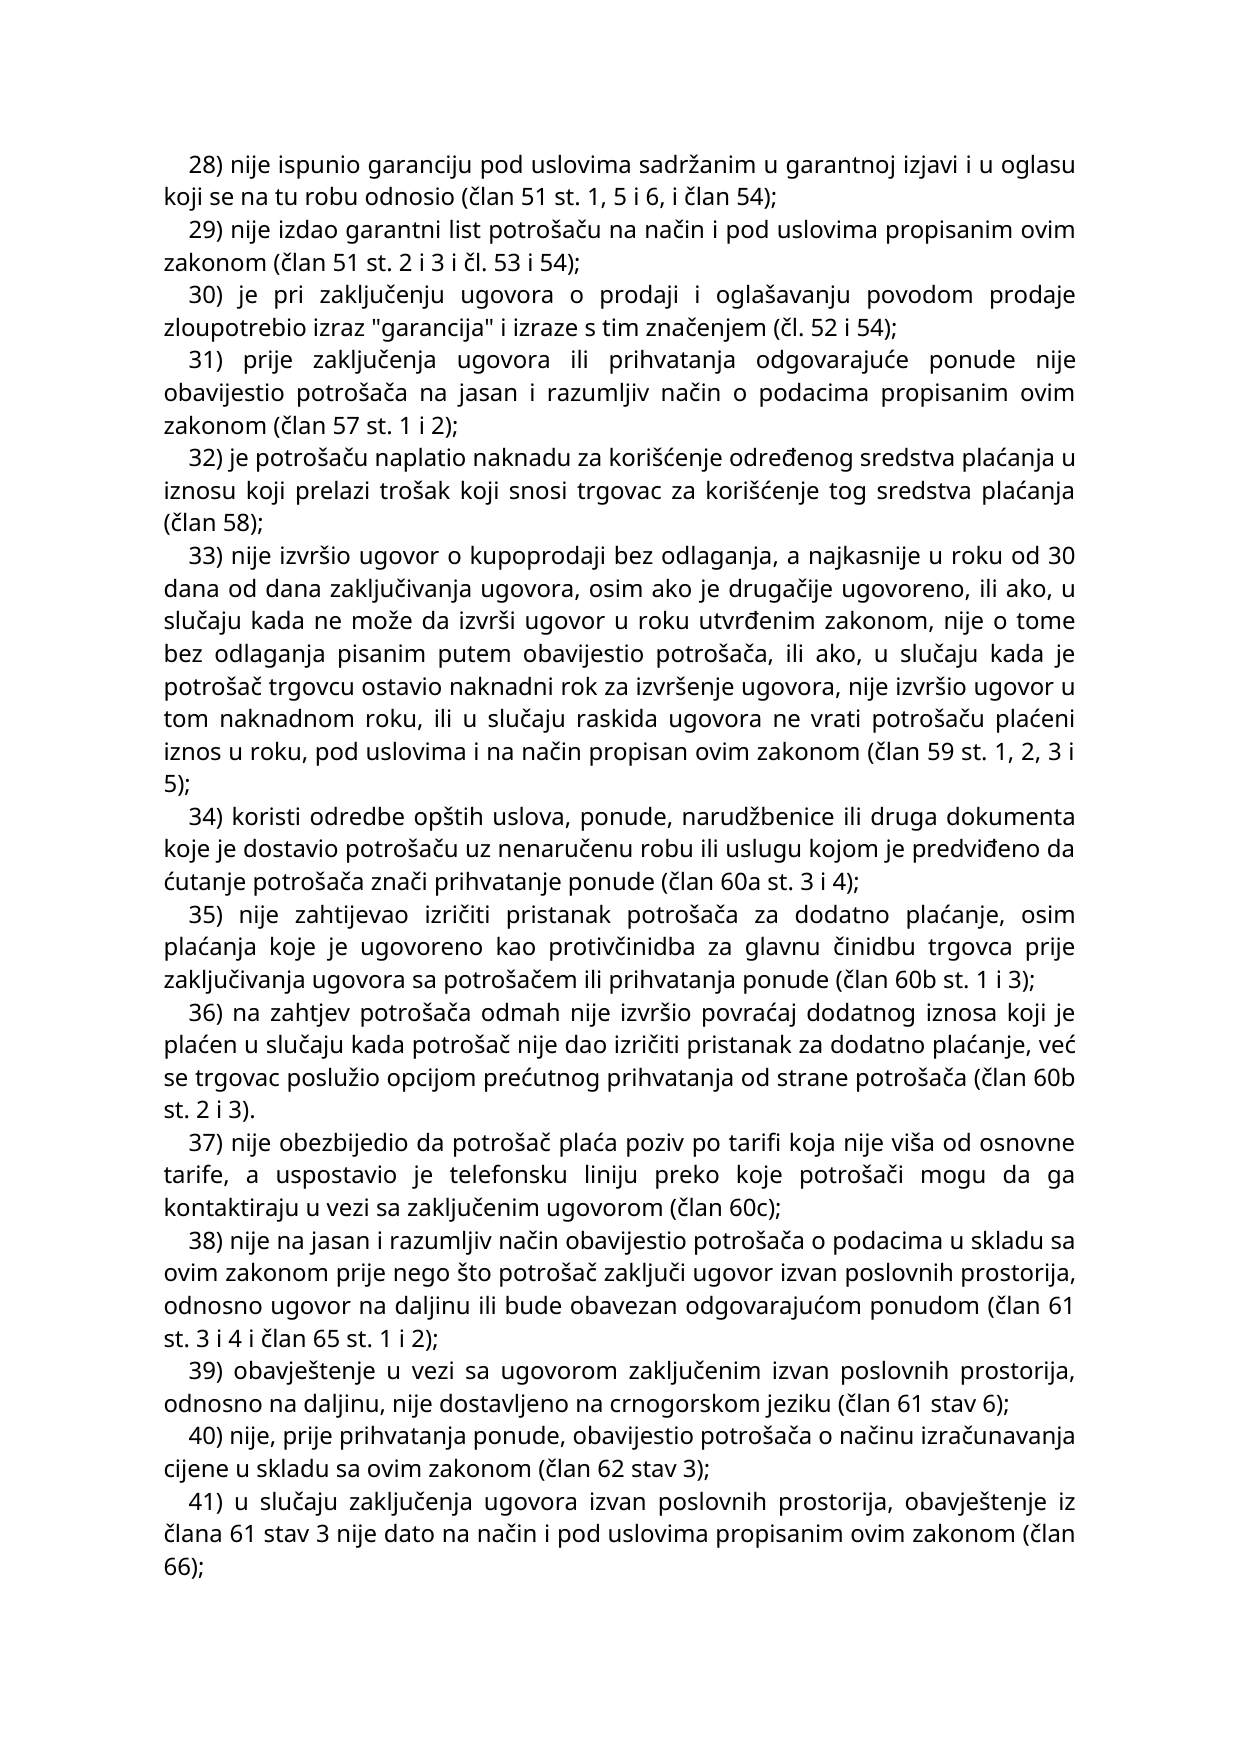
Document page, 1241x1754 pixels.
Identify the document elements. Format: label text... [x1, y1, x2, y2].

text 34) koristi odredbe opštih uslova, ponude, narudžbenice ili druga dokumenta koje je dostavio potrošaču uz nenaručenu robu ili uslugu kojom je predviđeno da ćutanje potrošača znači prihvatanje ponude (član 60a st. 3 i 4); [163, 800, 1077, 897]
text 31) prije zaključenja ugovora ili prihvatanja odgovarajuće ponude nije obavijestio potrošača na jasan i razumljiv način o podacima propisanim ovim zakonom (član 57 st. 1 i 2); [163, 343, 1077, 441]
text 36) na zahtjev potrošača odmah nije izvršio povraćaj dodatnog iznosa koji je plaćen u slučaju kada potrošač nije dao izričiti pristanak za dodatno plaćanje, već se trgovac poslužio opcijom prećutnog prihvatanja od strane potrošača (član 60b st. 2 i 3). [163, 995, 1077, 1126]
text 32) je potrošaču naplatio naknadu za korišćenje određenog sredstva plaćanja u iznosu koji prelazi trošak koji snosi trgovac za korišćenje tog sredstva plaćanja (član 58); [163, 441, 1077, 539]
text 28) nije ispunio garanciju pod uslovima sadržanim u garantnoj izjavi i u oglasu koji se na tu robu odnosio (član 51 st. 1, 5 i 6, i član 54); [163, 148, 1077, 213]
text 30) je pri zaključenju ugovora o prodaji i oglašavanju povodom prodaje zloupotrebio izraz "garancija" i izraze s tim značenjem (čl. 52 i 54); [163, 278, 1077, 343]
text 40) nije, prije prihvatanja ponude, obavijestio potrošača o načinu izračunavanja cijene u skladu sa ovim zakonom (član 62 stav 3); [163, 1419, 1077, 1484]
text 35) nije zahtijevao izričiti pristanak potrošača za dodatno plaćanje, osim plaćanja koje je ugovoreno kao protivčinidba za glavnu činidbu trgovca prije zaključivanja ugovora sa potrošačem ili prihvatanja ponude (član 60b st. 1 i 3); [163, 897, 1077, 995]
text 33) nije izvršio ugovor o kupoprodaji bez odlaganja, a najkasnije u roku od 30 dana od dana zaključivanja ugovora, osim ako je drugačije ugovoreno, ili ako, u slučaju kada ne može da izvrši ugovor u roku utvrđenim zakonom, nije o tome bez odlaganja pisanim putem obavijestio potrošača, ili ako, u slučaju kada je potrošač trgovcu ostavio naknadni rok za izvršenje ugovora, nije izvršio ugovor u tom naknadnom roku, ili u slučaju raskida ugovora ne vrati potrošaču plaćeni iznos u roku, pod uslovima i na način propisan ovim zakonom (član 59 st. 1, 2, 3 i 5); [163, 539, 1077, 800]
text 37) nije obezbijedio da potrošač plaća poziv po tarifi koja nije viša od osnovne tarife, a uspostavio je telefonsku liniju preko koje potrošači mogu da ga kontaktiraju u vezi sa zaključenim ugovorom (član 60c); [163, 1126, 1077, 1223]
text 29) nije izdao garantni list potrošaču na način i pod uslovima propisanim ovim zakonom (član 51 st. 2 i 3 i čl. 53 i 54); [163, 213, 1077, 278]
text 41) u slučaju zaključenja ugovora izvan poslovnih prostorija, obavještenje iz člana 61 stav 3 nije dato na način i pod uslovima propisanim ovim zakonom (član 66); [163, 1484, 1077, 1582]
text 38) nije na jasan i razumljiv način obavijestio potrošača o podacima u skladu sa ovim zakonom prije nego što potrošač zaključi ugovor izvan poslovnih prostorija, odnosno ugovor na daljinu ili bude obavezan odgovarajućom ponudom (član 61 st. 3 i 4 i član 65 st. 1 i 2); [163, 1223, 1077, 1354]
text 39) obavještenje u vezi sa ugovorom zaključenim izvan poslovnih prostorija, odnosno na daljinu, nije dostavljeno na crnogorskom jeziku (član 61 stav 6); [163, 1354, 1077, 1419]
